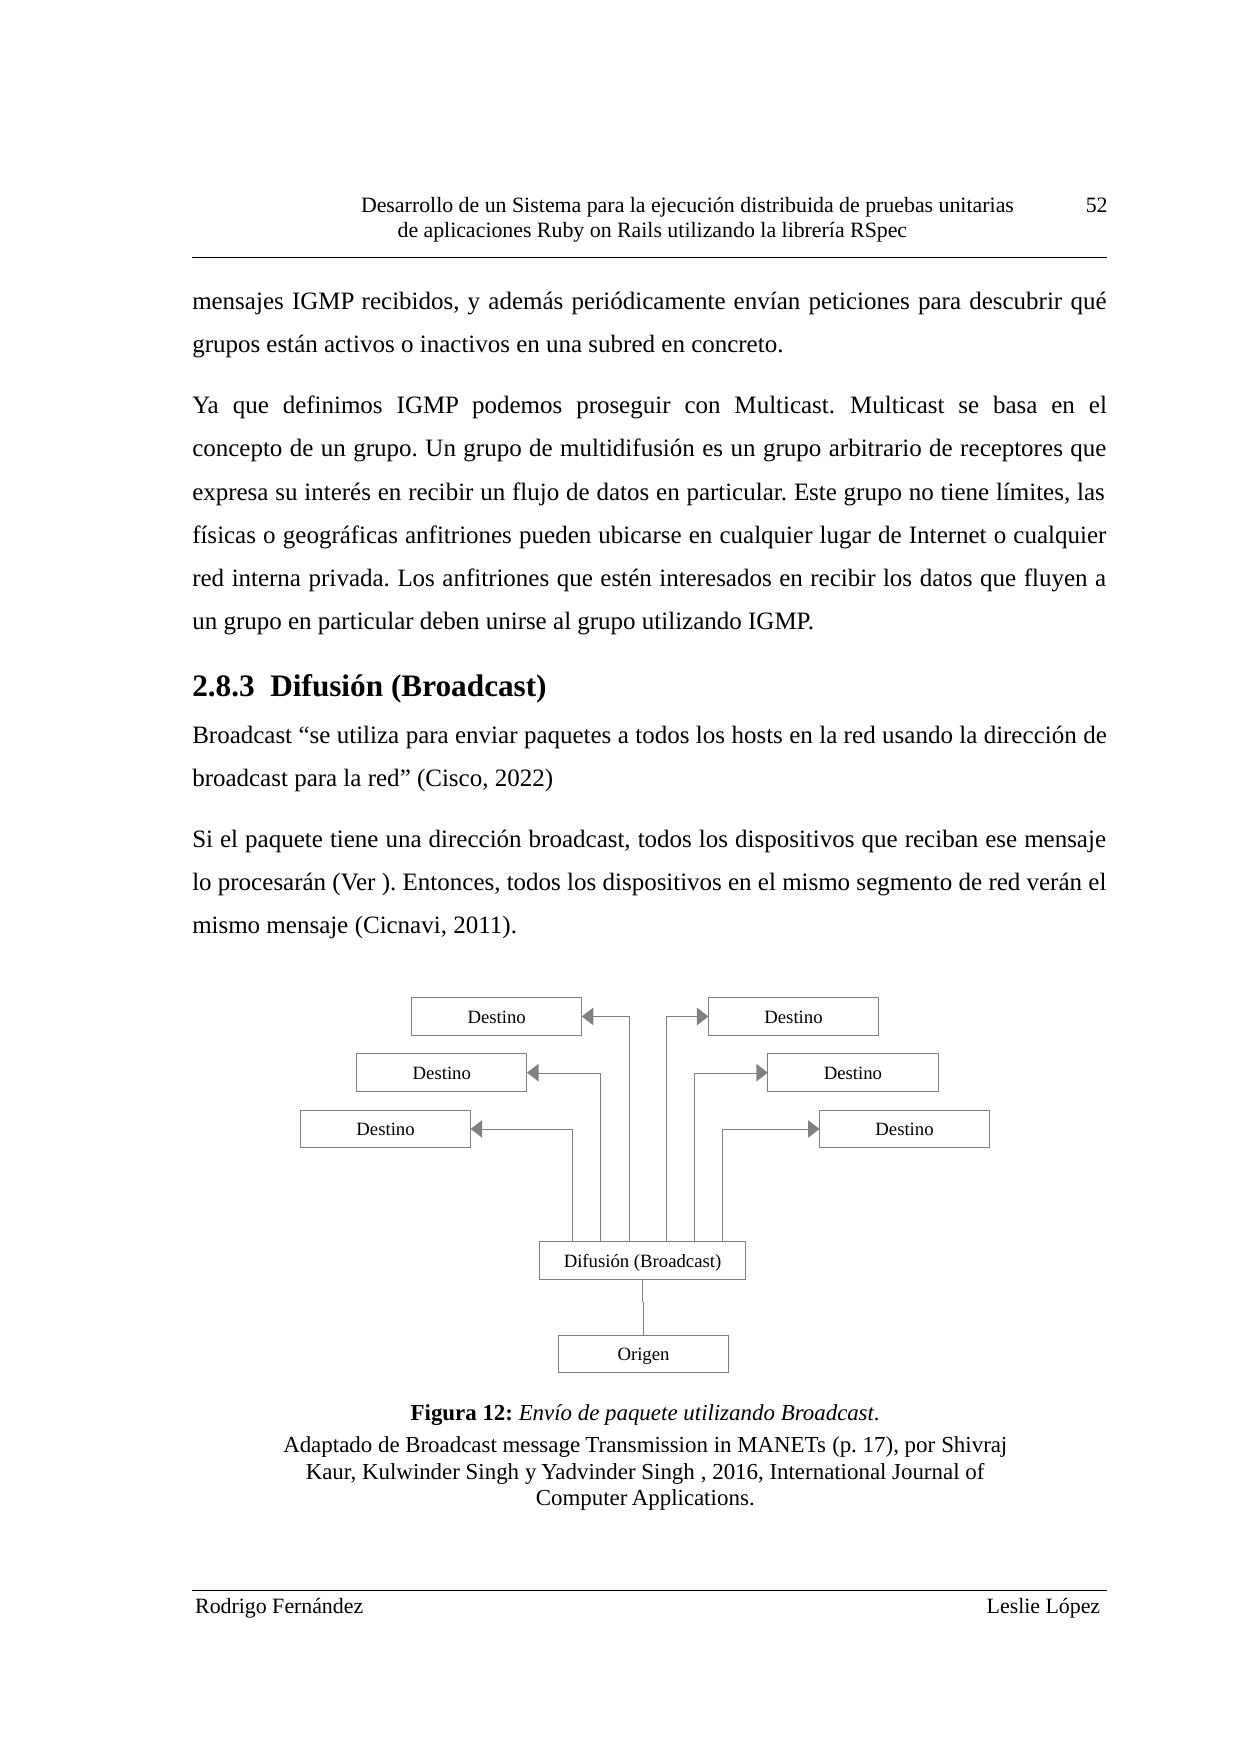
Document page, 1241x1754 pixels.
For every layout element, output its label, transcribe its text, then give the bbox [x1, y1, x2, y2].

subtitle Difusión (Broadcast) [192, 667, 1107, 703]
text mensajes IGMP recibidos, y además periódicamente envían peticiones para descubrir qué grupos están activos o inactivos en una subred en concreto. [192, 286, 1107, 358]
text Si el paquete tiene una dirección broadcast, todos los dispositivos que reciban ese mensaje lo procesarán (Ver ). Entonces, todos los dispositivos en el mismo segmento de red verán el mismo mensaje (Cicnavi, 2011)⁠. [192, 824, 1107, 939]
text Ya que definimos IGMP podemos proseguir con Multicast. Multicast se basa en el concepto de un grupo. Un grupo de multidifusión es un grupo arbitrario de receptores que expresa su interés en recibir un flujo de datos en particular. Este grupo no tiene límites, las físicas o geográficas anfitriones pueden ubicarse en cualquier lugar de Internet o cualquier red interna privada. Los anfitriones que estén interesados en recibir los datos que fluyen a un grupo en particular deben unirse al grupo utilizando IGMP. [192, 390, 1107, 635]
text Broadcast “se utiliza para enviar paquetes a todos los hosts en la red usando la dirección de broadcast para la red” (Cisco, 2022)⁠ [192, 720, 1107, 792]
text Figura 12: Envío de paquete utilizando Broadcast. [257, 1399, 1033, 1426]
text Adaptado de Broadcast message Transmission in MANETs (p. 17), por Shivraj Kaur, Kulwinder Singh y Yadvinder Singh , 2016, International Journal of Computer Applications. [257, 1432, 1033, 1511]
